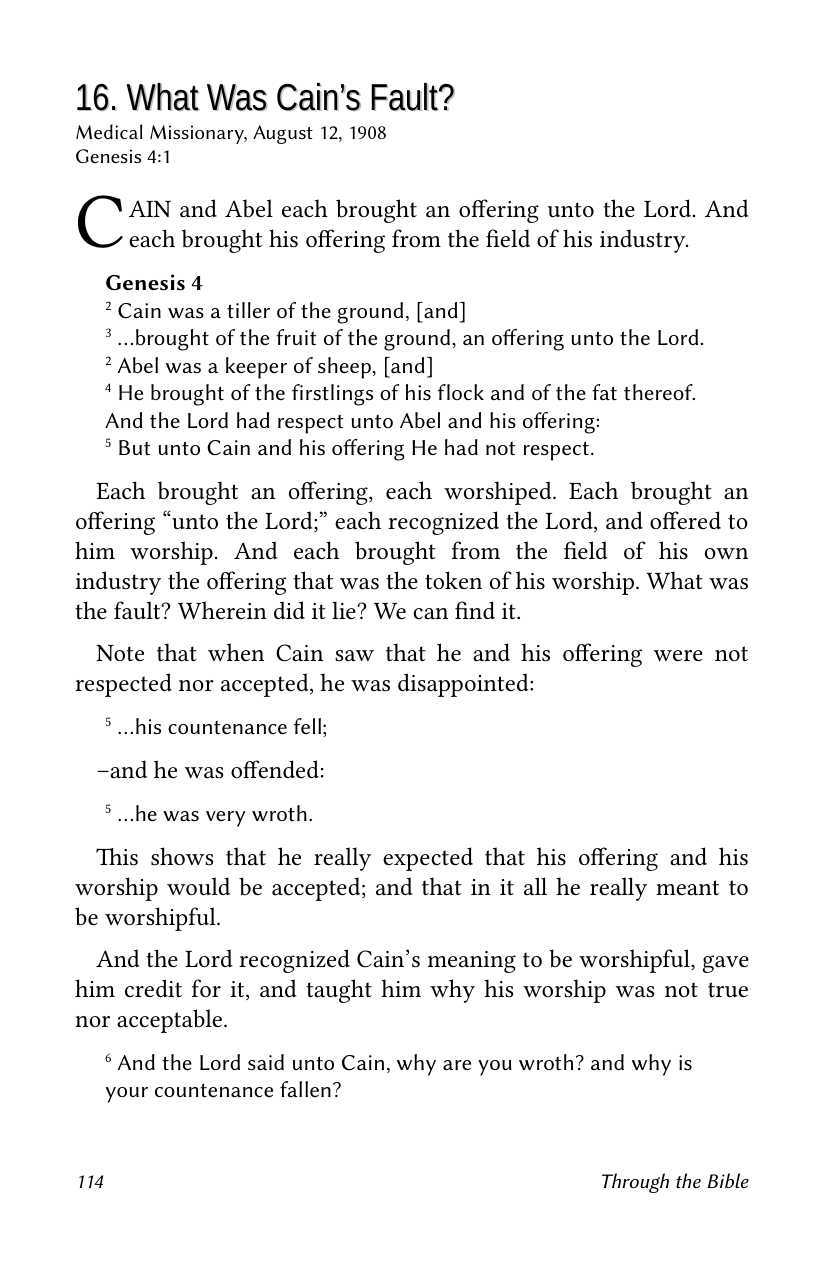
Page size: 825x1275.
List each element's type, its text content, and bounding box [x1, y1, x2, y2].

text 5 But unto Cain and his offering He had not respect. [105, 435, 720, 461]
title What Was Cain’s Fault? [75, 75, 750, 118]
text 5 ...he was very wroth. [105, 801, 720, 827]
text 5 ...his countenance fell; [105, 714, 720, 740]
text CAIN and Abel each brought an offering unto the Lord. And each brought his offering from the field of his industry. [75, 196, 750, 254]
text And the Lord recognized Cain’s meaning to be worshipful, gave him credit for it, and taught him why his worship was not true nor acceptable. [75, 945, 750, 1033]
text 3 ...brought of the fruit of the ground, an offering unto the Lord. [105, 325, 720, 351]
text Each brought an offering, each worshiped. Each brought an offering “unto the Lord;” each recognized the Lord, and offered to him worship. And each brought from the field of his own industry the offering that was the token of his worship. What was the fault? Wherein did it lie? We can find it. [75, 477, 750, 625]
text 4 He brought of the firstlings of his flock and of the fat thereof. And the Lord had respect unto Abel and his offering: [105, 380, 720, 434]
text This shows that he really expected that his offering and his worship would be accepted; and that in it all he really meant to be worshipful. [75, 843, 750, 932]
text 2 Cain was a tiller of the ground, [and] [105, 298, 720, 324]
text –and he was offended: [75, 756, 750, 784]
text Genesis 4:1 [75, 145, 750, 168]
text Note that when Cain saw that he and his offering were not respected nor accepted, he was disappointed: [75, 639, 750, 697]
text 2 Abel was a keeper of sheep, [and] [105, 353, 720, 379]
text 6 And the Lord said unto Cain, why are you wroth? and why is your countenance fallen? [105, 1050, 720, 1103]
text Genesis 4 [105, 270, 750, 296]
text Medical Missionary, August 12, 1908 [75, 121, 750, 145]
